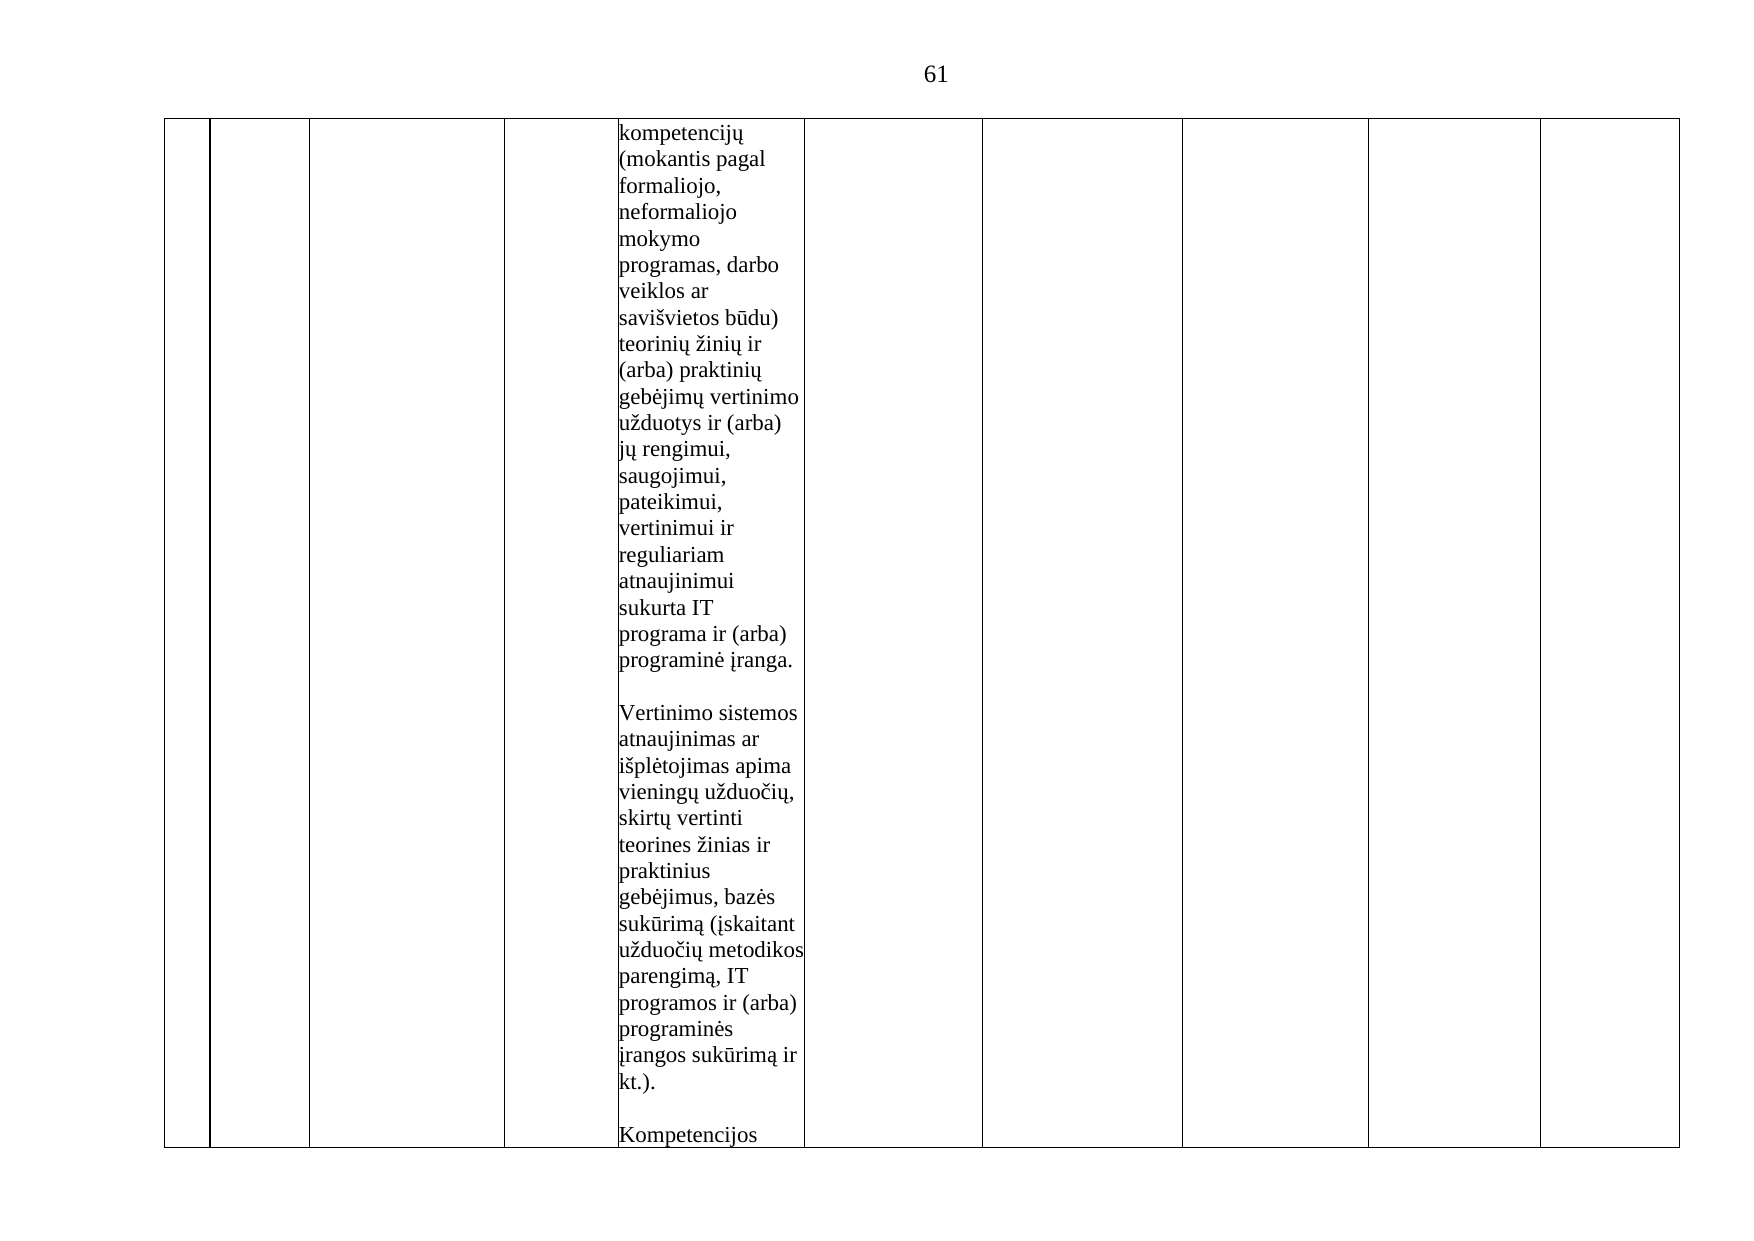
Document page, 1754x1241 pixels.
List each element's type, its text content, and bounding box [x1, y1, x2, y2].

table_cell [310, 119, 504, 1147]
table_cell [1183, 119, 1368, 1147]
table_cell [1369, 119, 1540, 1147]
table_cell kompetencijų (mokantis pagal formaliojo, neformaliojo mokymo programas, darbo veiklos ar savišvietos būdu) teorinių žinių ir (arba) praktinių gebėjimų vertinimo užduotys ir (arba) jų rengimui, saugojimui, pateikimui, vertinimui ir reguliariam atnaujinimui sukurta IT programa ir (arba) programinė įranga. Vertinimo sistemos atnaujinimas ar išplėtojimas apima vieningų užduočių, skirtų vertinti teorines žinias ir praktinius gebėjimus, bazės sukūrimą (įskaitant užduočių metodikos parengimą, IT programos ir (arba) programinės įrangos sukūrimą ir kt.). Kompetencijos [619, 119, 804, 1147]
table_cell [805, 119, 982, 1147]
table_cell [211, 119, 309, 1147]
table_cell [505, 119, 618, 1147]
table_cell [165, 119, 209, 1147]
table_cell [1541, 119, 1679, 1147]
table_cell [983, 119, 1182, 1147]
